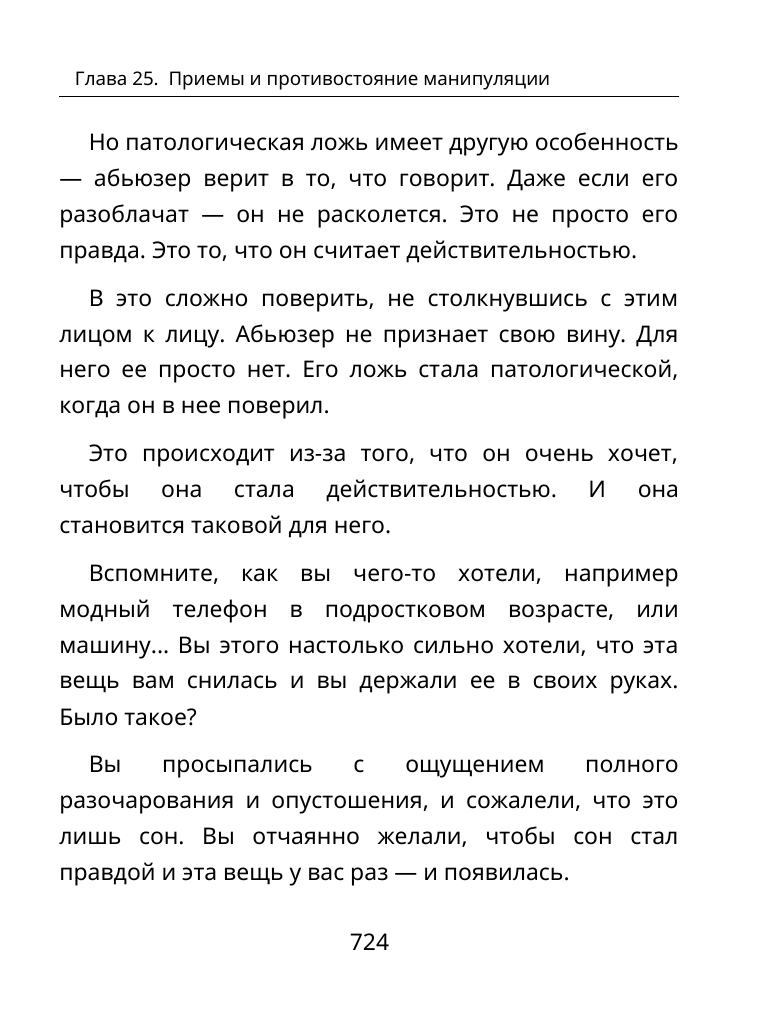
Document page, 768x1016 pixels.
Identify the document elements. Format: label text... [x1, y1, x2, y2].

text Но патологическая ложь имеет другую особенность — абьюзер верит в то, что говорит. Даже если его разоблачат — он не расколется. Это не просто его правда. Это то, что он считает действительностью. [59, 126, 679, 265]
text В это сложно поверить, не столкнувшись с этим лицом к лицу. Абьюзер не признает свою вину. Для него ее просто нет. Его ложь стала патологической, когда он в нее поверил. [59, 282, 679, 421]
text Вспомните, как вы чего-то хотели, например модный телефон в подростковом возрасте, или машину... Вы этого настолько сильно хотели, что эта вещь вам снилась и вы держали ее в своих руках. Было такое? [59, 557, 679, 732]
text Вы просыпались с ощущением полного разочарования и опустошения, и сожалели, что это лишь сон. Вы отчаянно желали, чтобы сон стал правдой и эта вещь у вас раз — и появилась. [59, 748, 679, 887]
text Это происходит из-за того, что он очень хочет, чтобы она стала действительностью. И она становится таковой для него. [59, 437, 679, 540]
